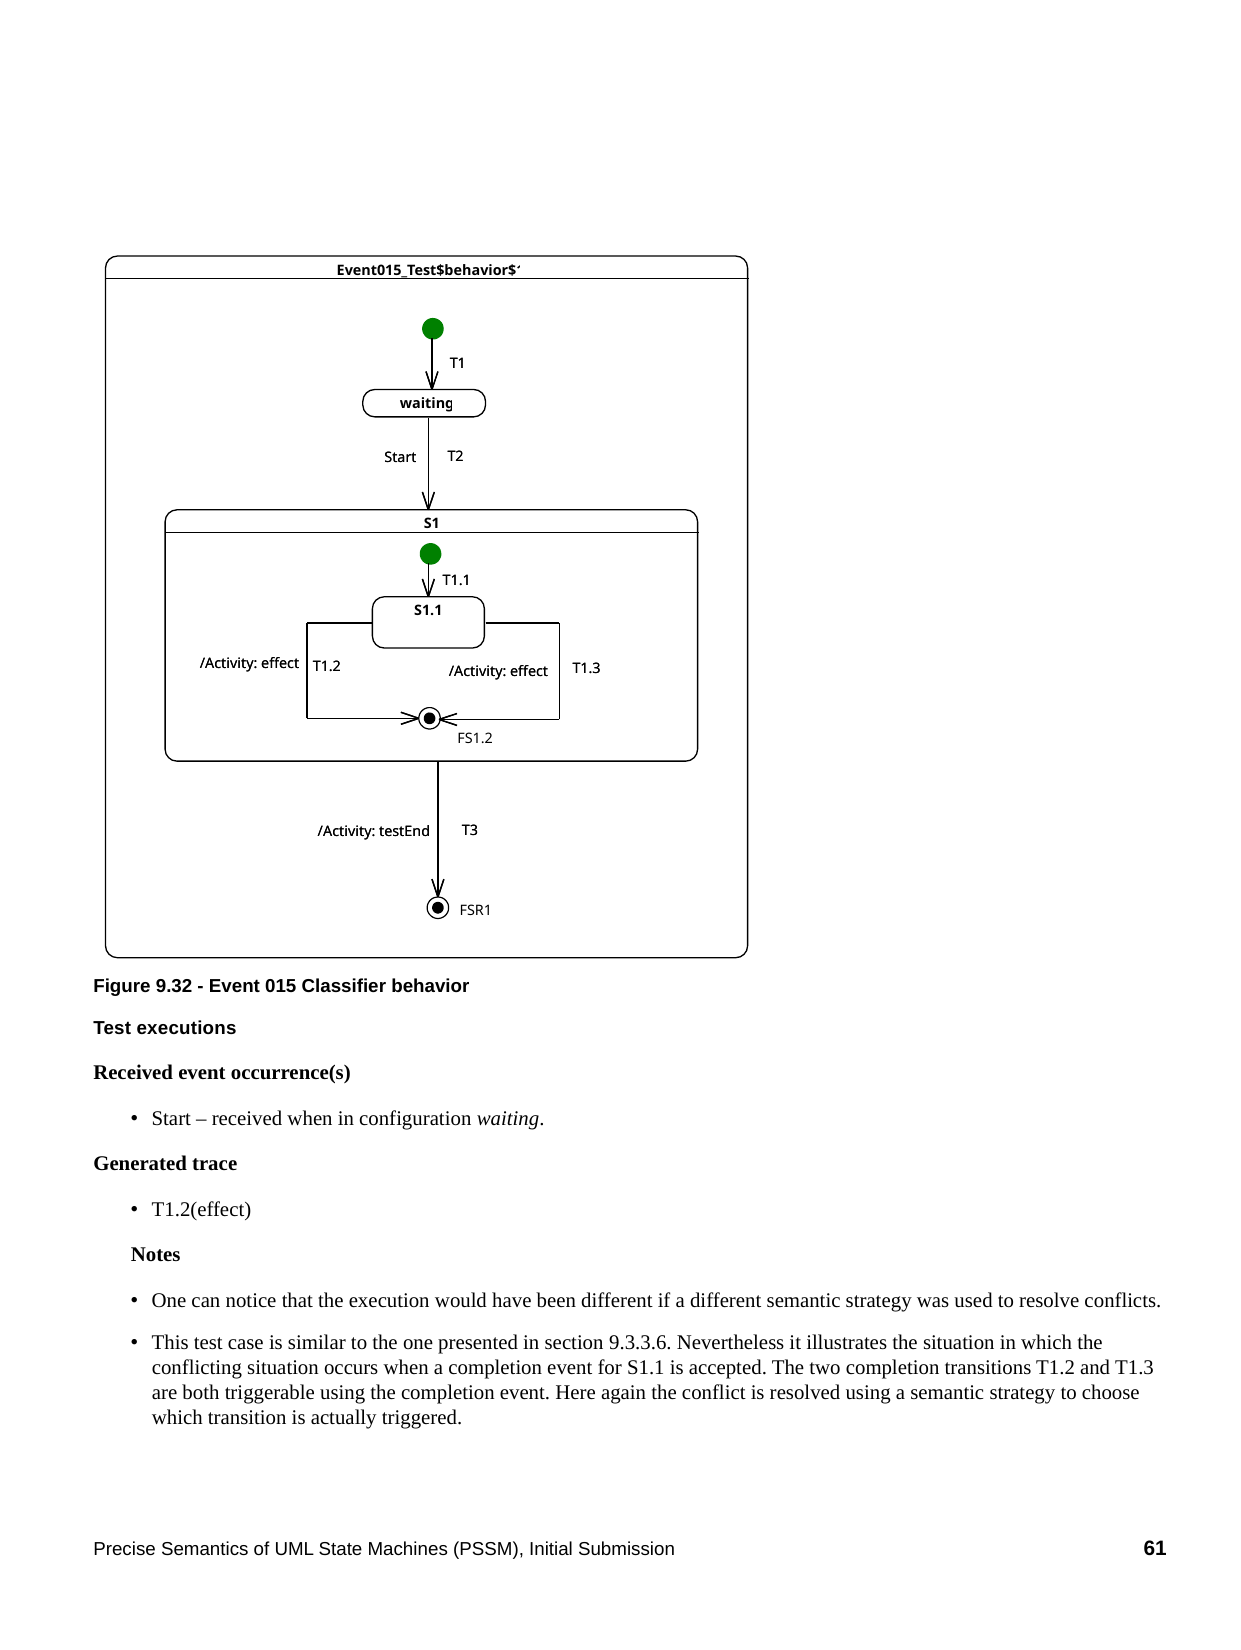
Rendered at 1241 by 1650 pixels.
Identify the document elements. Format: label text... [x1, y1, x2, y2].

list One can notice that the execution would have been different if a different semantic strategy was used to resolve conflicts. [131, 1287, 1164, 1312]
text Figure 9.32 - Event 015 Classifier behavior [93, 243, 761, 996]
list Start – received when in configuration waiting. [131, 1105, 1164, 1130]
text Generated trace [93, 1151, 1164, 1175]
list T1.2(effect) [131, 1196, 1164, 1221]
text Received event occurrence(s) [93, 1060, 1164, 1084]
list This test case is similar to the one presented in section 9.3.3.6. Nevertheless it illustrates the situation in which the conflicting situation occurs when a completion event for S1.1 is accepted. The two completion transitions T1.2 and T1.3 are both triggerable using the completion event. Here again the conflict is resolved using a semantic strategy to choose which transition is actually triggered. [131, 1329, 1164, 1429]
text Notes [131, 1242, 1164, 1266]
subtitle Test executions [93, 231, 1164, 1039]
